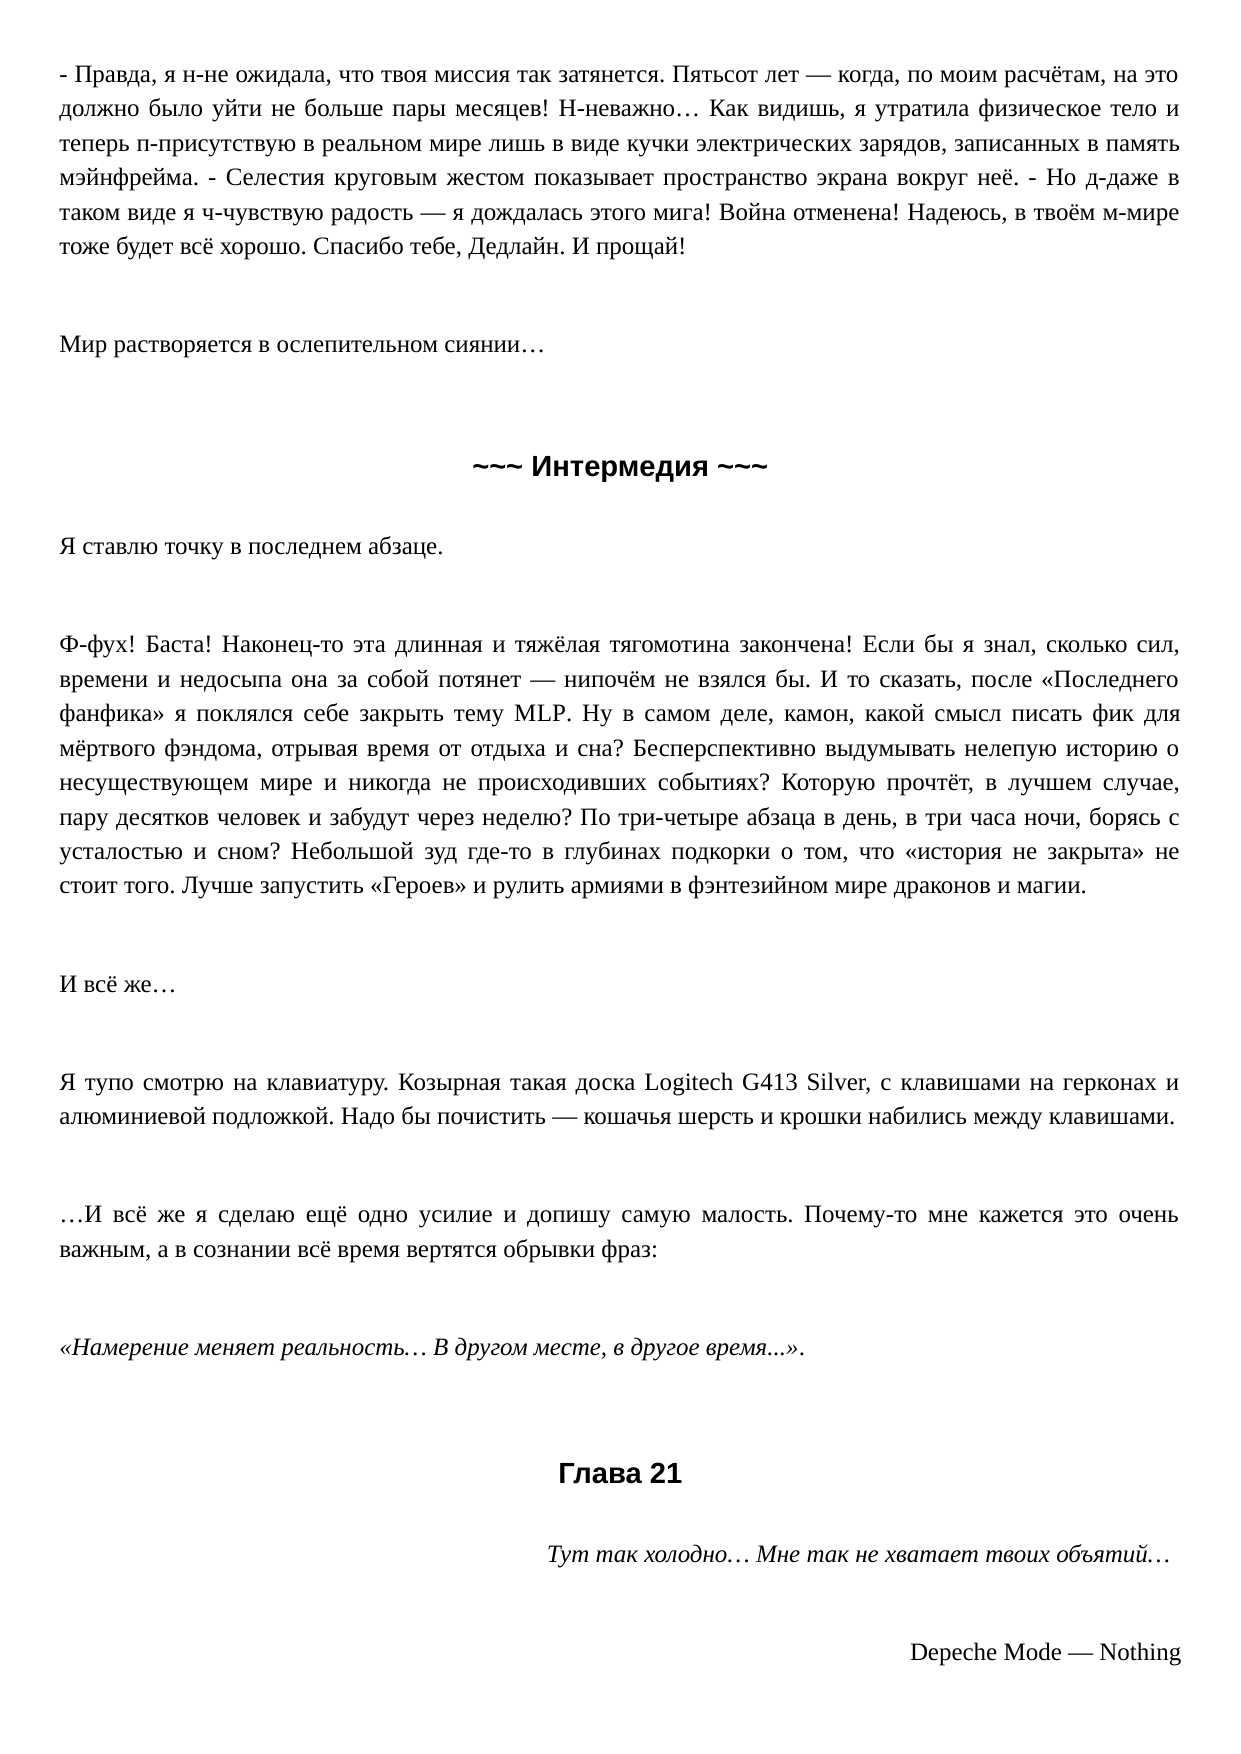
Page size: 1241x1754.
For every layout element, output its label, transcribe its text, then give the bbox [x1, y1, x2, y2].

text - Правда, я н-не ожидала, что твоя миссия так затянется. Пятьсот лет — когда, по моим расчётам, на это должно было уйти не больше пары месяцев! Н-неважно… Как видишь, я утратила физическое тело и теперь п-присутствую в реальном мире лишь в виде кучки электрических зарядов, записанных в память мэйнфрейма. - Селестия круговым жестом показывает пространство экрана вокруг неё. - Но д-даже в таком виде я ч-чувствую радость — я дождалась этого мига! Война отменена! Надеюсь, в твоём м-мире тоже будет всё хорошо. Спасибо тебе, Дедлайн. И прощай! [59, 59, 1181, 260]
text Мир растворяется в ослепительном сиянии… [59, 329, 1181, 358]
text И всё же… [59, 969, 1181, 997]
text Я ставлю точку в последнем абзаце. [59, 531, 1181, 560]
text «Намерение меняет реальность… В другом месте, в другое время...». [59, 1332, 1181, 1361]
text Ф-фух! Баста! Наконец-то эта длинная и тяжёлая тягомотина закончена! Если бы я знал, сколько сил, времени и недосыпа она за собой потянет — нипочём не взялся бы. И то сказать, после «Последнего фанфика» я поклялся себе закрыть тему MLP. Ну в самом деле, камон, какой смысл писать фик для мёртвого фэндома, отрывая время от отдыха и сна? Бесперспективно выдумывать нелепую историю о несуществующем мире и никогда не происходивших событиях? Которую прочтёт, в лучшем случае, пару десятков человек и забудут через неделю? По три-четыре абзаца в день, в три часа ночи, борясь с усталостью и сном? Небольшой зуд где-то в глубинах подкорки о том, что «история не закрыта» не стоит того. Лучше запустить «Героев» и рулить армиями в фэнтезийном мире драконов и магии. [59, 629, 1181, 899]
text Тут так холодно… Мне так не хватает твоих объятий… [547, 1539, 1181, 1568]
subtitle ~~~ Интермедия ~~~ [59, 448, 1181, 482]
text Depeche Mode — Nothing [59, 1637, 1181, 1666]
subtitle Глава 21 [59, 1456, 1181, 1490]
text Я тупо смотрю на клавиатуру. Козырная такая доска Logitech G413 Silver, с клавишами на герконах и алюминиевой подложкой. Надо бы почистить — кошачья шерсть и крошки набились между клавишами. [59, 1067, 1181, 1130]
text …И всё же я сделаю ещё одно усилие и допишу самую малость. Почему-то мне кажется это очень важным, а в сознании всё время вертятся обрывки фраз: [59, 1199, 1181, 1263]
